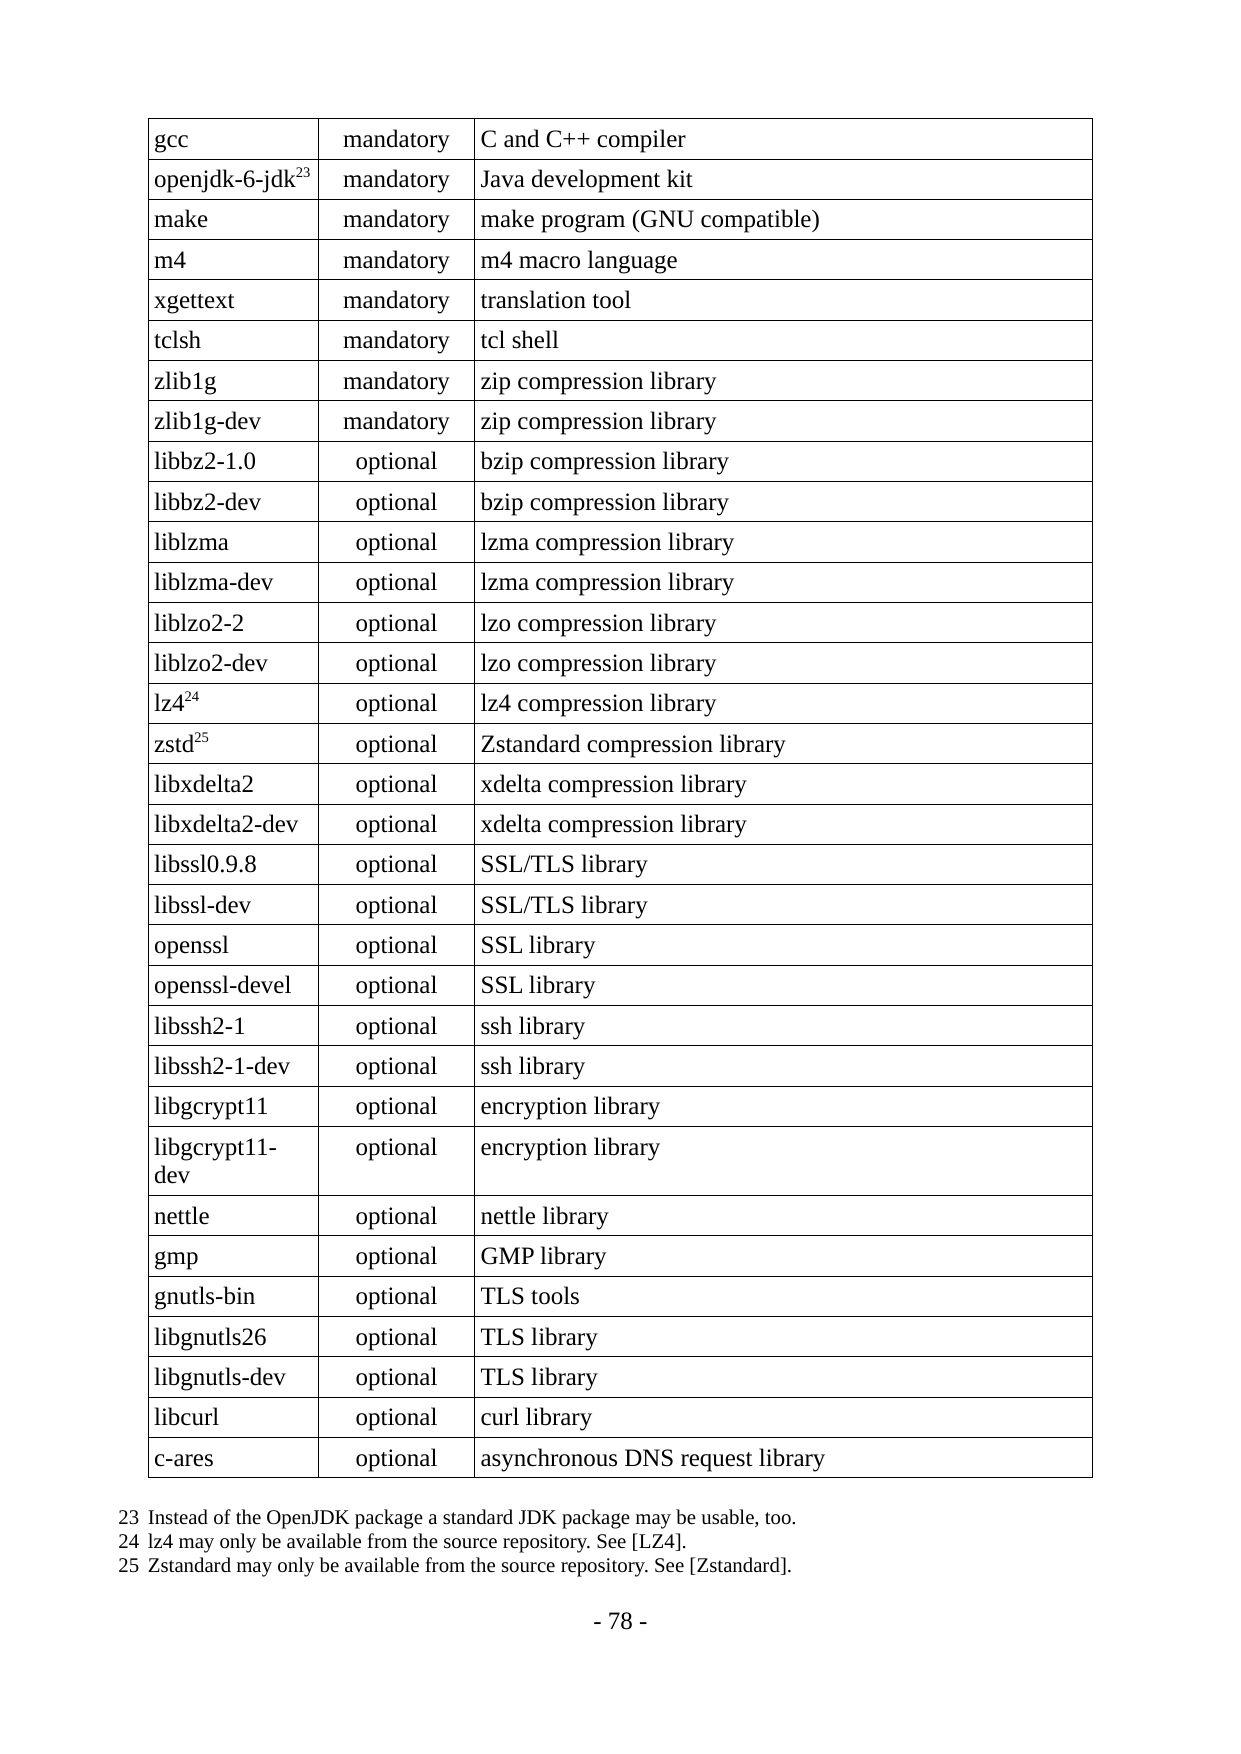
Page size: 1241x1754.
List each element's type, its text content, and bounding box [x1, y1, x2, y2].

table_cell zlib1g-dev [149, 401, 318, 441]
table_cell curl library [475, 1398, 1092, 1437]
table_cell libbz2-1.0 [149, 442, 318, 481]
table_cell translation tool [475, 280, 1092, 320]
table_cell gcc [149, 119, 318, 158]
table_cell optional [319, 522, 474, 562]
table_cell mandatory [319, 321, 474, 360]
table_cell make program (GNU compatible) [475, 200, 1092, 239]
table_cell liblzo2-2 [149, 603, 318, 642]
table_cell optional [319, 1438, 474, 1477]
table_cell optional [319, 442, 474, 481]
table_cell bzip compression library [475, 482, 1092, 521]
table_cell zlib1g [149, 361, 318, 400]
table_cell lzma compression library [475, 522, 1092, 562]
table_cell optional [319, 643, 474, 682]
table_cell optional [319, 845, 474, 884]
table_cell optional [319, 764, 474, 803]
table_cell encryption library [475, 1127, 1092, 1195]
table_cell optional [319, 1196, 474, 1235]
table_cell TLS library [475, 1317, 1092, 1356]
table_cell optional [319, 563, 474, 602]
table_cell optional [319, 684, 474, 723]
table_cell mandatory [319, 200, 474, 239]
table_cell libssl-dev [149, 885, 318, 924]
table_cell mandatory [319, 361, 474, 400]
table_cell nettle library [475, 1196, 1092, 1235]
table_cell optional [319, 1087, 474, 1126]
table_cell m4 [149, 240, 318, 279]
table_cell SSL/TLS library [475, 885, 1092, 924]
table_cell encryption library [475, 1087, 1092, 1126]
table_cell ssh library [475, 1046, 1092, 1086]
table_cell mandatory [319, 119, 474, 158]
table_cell optional [319, 1277, 474, 1316]
table_cell liblzo2-dev [149, 643, 318, 682]
table_cell xdelta compression library [475, 805, 1092, 844]
table_cell mandatory [319, 401, 474, 441]
table_cell lzo compression library [475, 643, 1092, 682]
table_cell libxdelta2 [149, 764, 318, 803]
table_cell openjdk-6-jdk [149, 160, 318, 199]
table_cell optional [319, 805, 474, 844]
table_cell ssh library [475, 1006, 1092, 1045]
table_cell TLS library [475, 1357, 1092, 1397]
table_cell optional [319, 1317, 474, 1356]
table_cell libgcrypt11 [149, 1087, 318, 1126]
table_cell make [149, 200, 318, 239]
table_cell optional [319, 885, 474, 924]
table_cell asynchronous DNS request library [475, 1438, 1092, 1477]
table_cell tcl shell [475, 321, 1092, 360]
table_cell liblzma-dev [149, 563, 318, 602]
table_cell GMP library [475, 1236, 1092, 1276]
table_cell libssl0.9.8 [149, 845, 318, 884]
table_cell optional [319, 1127, 474, 1195]
table_cell optional [319, 925, 474, 965]
table_cell lz4 compression library [475, 684, 1092, 723]
table_cell SSL/TLS library [475, 845, 1092, 884]
table_cell optional [319, 1006, 474, 1045]
table_cell openssl-devel [149, 966, 318, 1005]
table_cell C and C++ compiler [475, 119, 1092, 158]
table_cell nettle [149, 1196, 318, 1235]
table_cell libcurl [149, 1398, 318, 1437]
table_cell zstd [149, 724, 318, 763]
table_cell optional [319, 1046, 474, 1086]
table_cell zip compression library [475, 361, 1092, 400]
table_cell mandatory [319, 240, 474, 279]
table_cell SSL library [475, 966, 1092, 1005]
table_cell optional [319, 603, 474, 642]
table_cell gnutls-bin [149, 1277, 318, 1316]
table_cell libgnutls26 [149, 1317, 318, 1356]
table_cell Java development kit [475, 160, 1092, 199]
table_cell libbz2-dev [149, 482, 318, 521]
table_cell m4 macro language [475, 240, 1092, 279]
table_cell optional [319, 1398, 474, 1437]
table_cell zip compression library [475, 401, 1092, 441]
table_cell TLS tools [475, 1277, 1092, 1316]
table_cell tclsh [149, 321, 318, 360]
table_cell optional [319, 482, 474, 521]
table_cell openssl [149, 925, 318, 965]
table_cell optional [319, 966, 474, 1005]
table_cell optional [319, 724, 474, 763]
table_cell libgcrypt11-dev [149, 1127, 318, 1195]
table_cell libxdelta2-dev [149, 805, 318, 844]
table_cell lzo compression library [475, 603, 1092, 642]
table_cell SSL library [475, 925, 1092, 965]
table_cell libssh2-1 [149, 1006, 318, 1045]
table_cell lz4 [149, 684, 318, 723]
table_cell xgettext [149, 280, 318, 320]
table_cell optional [319, 1357, 474, 1397]
table_cell lzma compression library [475, 563, 1092, 602]
table_cell xdelta compression library [475, 764, 1092, 803]
table_cell mandatory [319, 160, 474, 199]
table_cell optional [319, 1236, 474, 1276]
table_cell Zstandard compression library [475, 724, 1092, 763]
table_cell gmp [149, 1236, 318, 1276]
table_cell libgnutls-dev [149, 1357, 318, 1397]
table_cell c-ares [149, 1438, 318, 1477]
table_cell mandatory [319, 280, 474, 320]
table_cell liblzma [149, 522, 318, 562]
table_cell libssh2-1-dev [149, 1046, 318, 1086]
table_cell bzip compression library [475, 442, 1092, 481]
